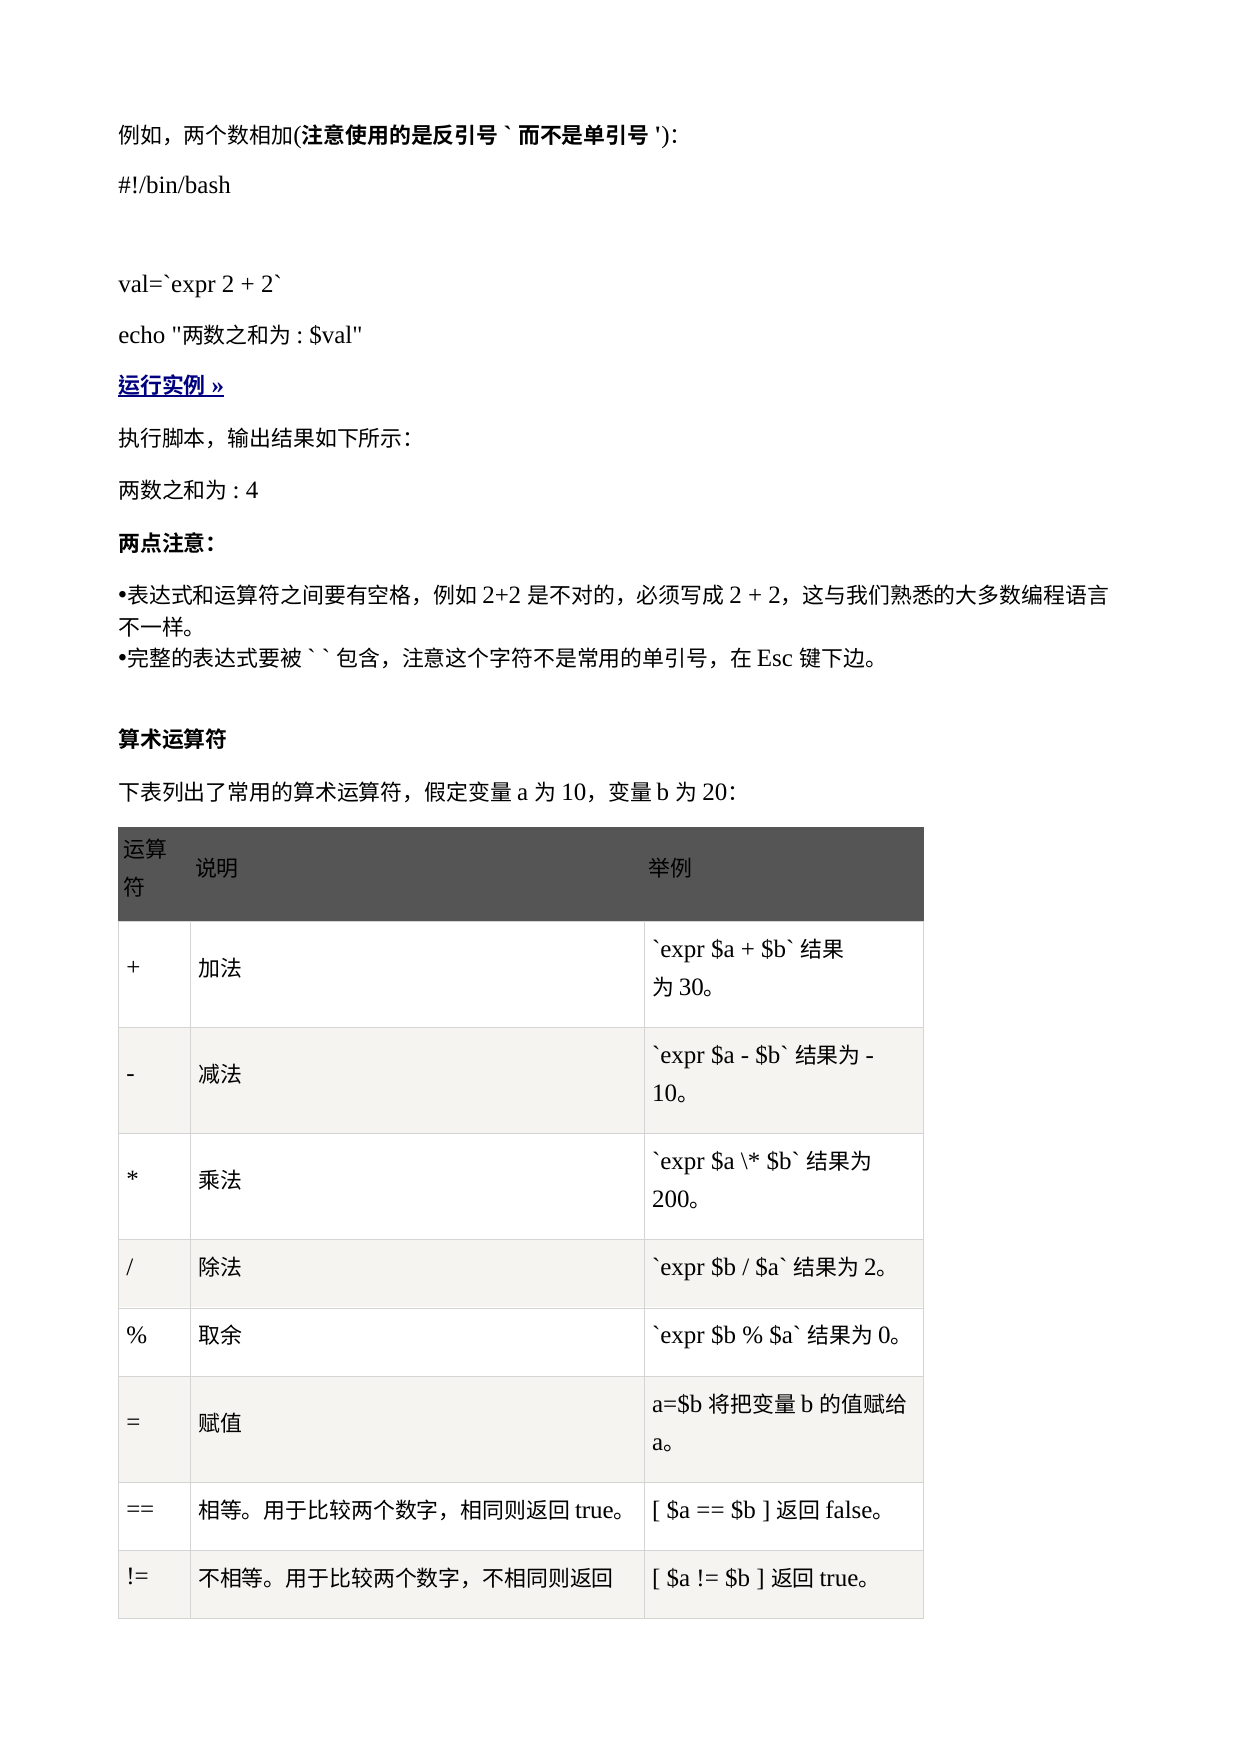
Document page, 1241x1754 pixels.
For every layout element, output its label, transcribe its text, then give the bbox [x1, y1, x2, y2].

text echo "两数之和为 : $val" [118, 318, 1122, 349]
table_cell != [119, 1551, 190, 1618]
list 完整的表达式要被 ` ` 包含，注意这个字符不是常用的单引号，在 Esc 键下边。 [118, 641, 1122, 673]
table_cell a=$b 将把变量 b 的值赋给 a。 [645, 1377, 923, 1482]
text val=`expr 2 + 2` [118, 269, 1122, 297]
table_cell 不相等。用于比较两个数字，不相同则返回 [191, 1551, 644, 1618]
table_header 运算符 [119, 828, 190, 921]
table_cell 乘法 [191, 1134, 644, 1239]
table_cell + [119, 922, 190, 1027]
table_header 举例 [645, 828, 923, 921]
table_cell 相等。用于比较两个数字，相同则返回 true。 [191, 1483, 644, 1550]
text 执行脚本，输出结果如下所示： [118, 421, 1122, 452]
text 例如，两个数相加(注意使用的是反引号 ` 而不是单引号 ')： [118, 118, 1122, 150]
table_cell 取余 [191, 1309, 644, 1376]
table_cell = [119, 1377, 190, 1482]
table_cell 加法 [191, 922, 644, 1027]
text 两点注意： [118, 526, 1122, 557]
table_cell `expr $b / $a` 结果为 2。 [645, 1240, 923, 1307]
text #!/bin/bash [118, 171, 1122, 199]
table_cell 赋值 [191, 1377, 644, 1482]
table_cell `expr $a + $b` 结果为 30。 [645, 922, 923, 1027]
text 运行实例 » [118, 370, 1122, 400]
table_cell `expr $b % $a` 结果为 0。 [645, 1309, 923, 1376]
table_cell `expr $a - $b` 结果为 -10。 [645, 1028, 923, 1133]
text 下表列出了常用的算术运算符，假定变量 a 为 10，变量 b 为 20： [118, 775, 1122, 806]
table_cell 除法 [191, 1240, 644, 1307]
table_cell / [119, 1240, 190, 1307]
text 两数之和为 : 4 [118, 473, 1122, 505]
table_cell [ $a == $b ] 返回 false。 [645, 1483, 923, 1550]
table_cell 减法 [191, 1028, 644, 1133]
table_cell `expr $a \* $b` 结果为 200。 [645, 1134, 923, 1239]
table_cell == [119, 1483, 190, 1550]
table_cell [ $a != $b ] 返回 true。 [645, 1551, 923, 1618]
table_header 说明 [191, 828, 644, 921]
text 算术运算符 [118, 722, 1122, 754]
list 表达式和运算符之间要有空格，例如 2+2 是不对的，必须写成 2 + 2，这与我们熟悉的大多数编程语言不一样。 [118, 578, 1122, 641]
table_cell * [119, 1134, 190, 1239]
table_cell % [119, 1309, 190, 1376]
table_cell - [119, 1028, 190, 1133]
